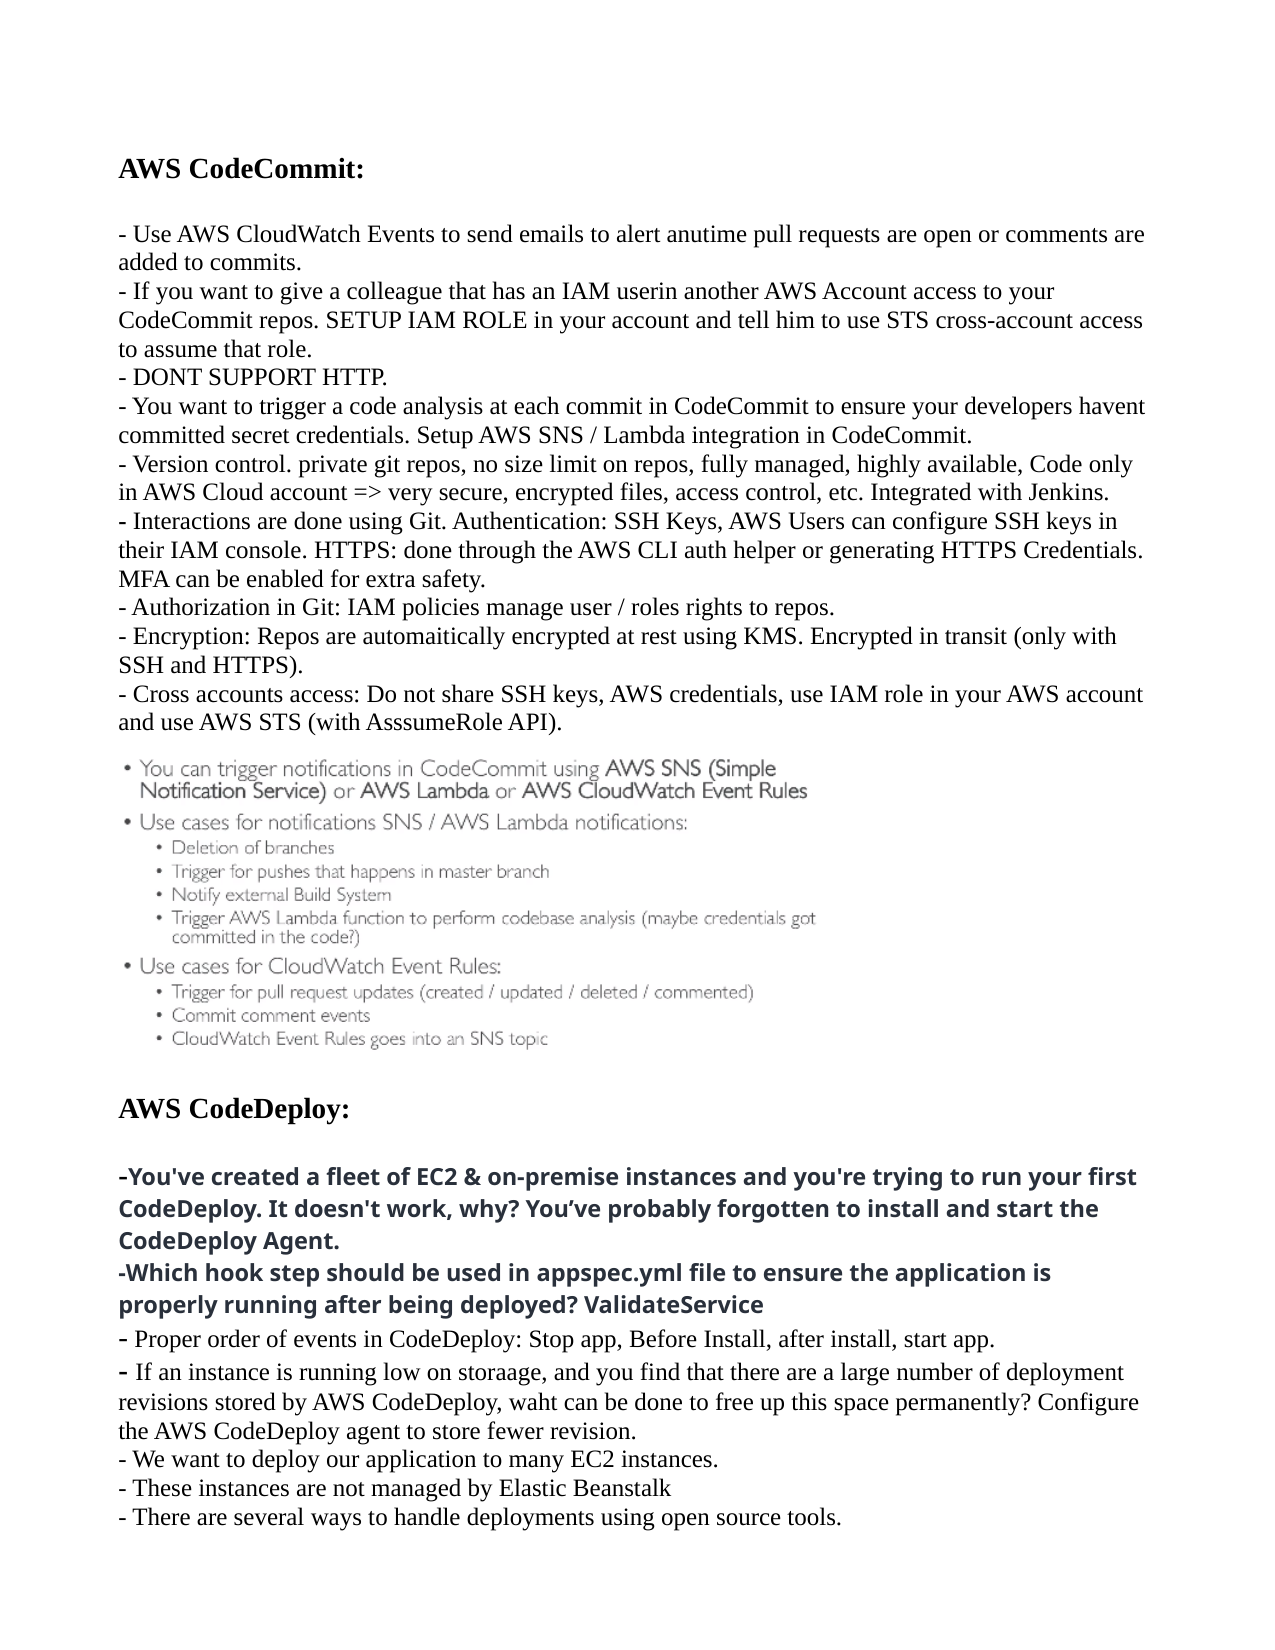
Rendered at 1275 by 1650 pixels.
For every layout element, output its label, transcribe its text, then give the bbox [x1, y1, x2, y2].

text - These instances are not managed by Elastic Beanstalk [118, 1473, 1157, 1502]
text AWS CodeDeploy: [118, 1091, 1157, 1124]
text - We want to deploy our application to many EC2 instances. [118, 1444, 1157, 1473]
text - Version control. private git repos, no size limit on repos, fully managed, highly available, Code only in AWS Cloud account => very secure, encrypted files, access control, etc. Integrated with Jenkins. [118, 449, 1157, 506]
text - There are several ways to handle deployments using open source tools. [118, 1502, 1157, 1531]
text -Which hook step should be used in appspec.yml file to ensure the application is properly running after being deployed? ValidateService [118, 1256, 1157, 1320]
picture [115, 746, 824, 1068]
text -You've created a fleet of EC2 & on-premise instances and you're trying to run your first CodeDeploy. It doesn't work, why? You’ve probably forgotten to install and start the CodeDeploy Agent. [118, 1158, 1157, 1256]
text - DONT SUPPORT HTTP. [118, 362, 1157, 391]
text - If you want to give a colleague that has an IAM userin another AWS Account access to your CodeCommit repos. SETUP IAM ROLE in your account and tell him to use STS cross-account access to assume that role. [118, 276, 1157, 362]
text - Interactions are done using Git. Authentication: SSH Keys, AWS Users can configure SSH keys in their IAM console. HTTPS: done through the AWS CLI auth helper or generating HTTPS Credentials. MFA can be enabled for extra safety. - Authorization in Git: IAM policies manage user / roles rights to repos. - Encryption: Repos are automaitically encrypted at rest using KMS. Encrypted in transit (only with SSH and HTTPS). - Cross accounts access: Do not share SSH keys, AWS credentials, use IAM role in your AWS account and use AWS STS (with AsssumeRole API). [118, 506, 1157, 736]
text - If an instance is running low on storaage, and you find that there are a large number of deployment revisions stored by AWS CodeDeploy, waht can be done to free up this space permanently? Configure the AWS CodeDeploy agent to store fewer revision. [118, 1353, 1157, 1444]
text - Use AWS CloudWatch Events to send emails to alert anutime pull requests are open or comments are added to commits. [118, 219, 1157, 276]
text - Proper order of events in CodeDeploy: Stop app, Before Install, after install, start app. [118, 1320, 1157, 1353]
text AWS CodeCommit: [118, 152, 1157, 185]
text - You want to trigger a code analysis at each commit in CodeCommit to ensure your developers havent committed secret credentials. Setup AWS SNS / Lambda integration in CodeCommit. [118, 391, 1157, 449]
